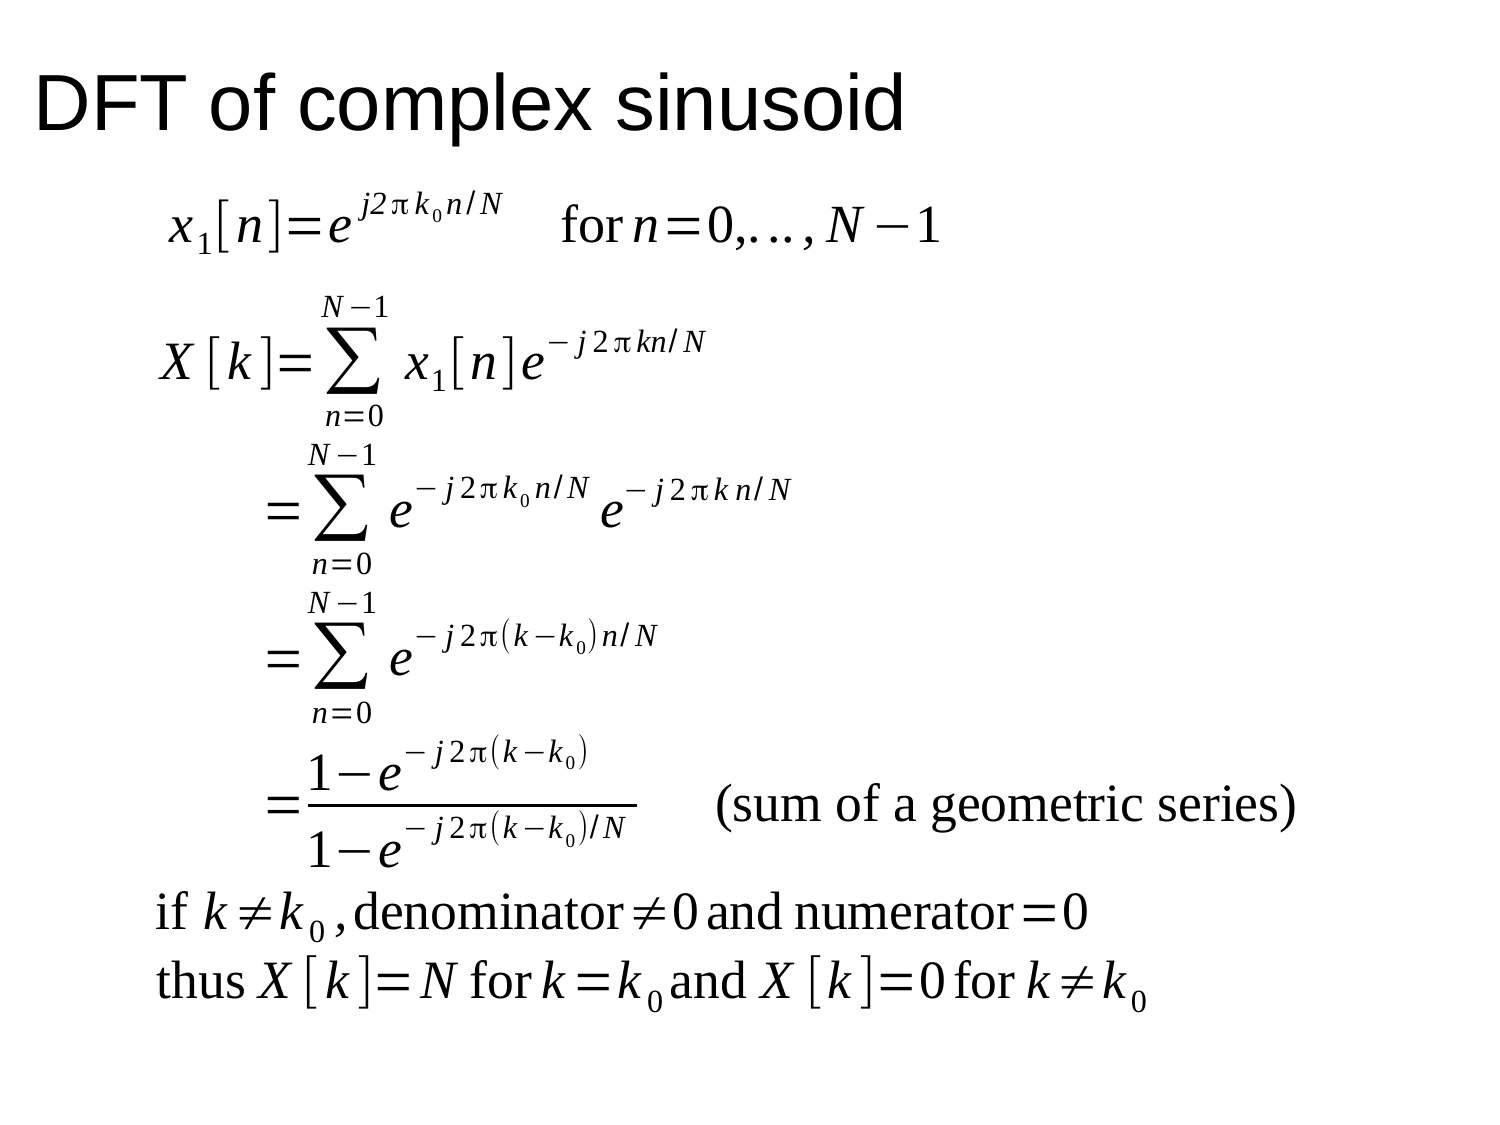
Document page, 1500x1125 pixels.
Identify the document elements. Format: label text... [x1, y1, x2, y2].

title DFT of complex sinusoid [33, 9, 1384, 197]
chart [148, 287, 1304, 1020]
chart [159, 185, 949, 262]
